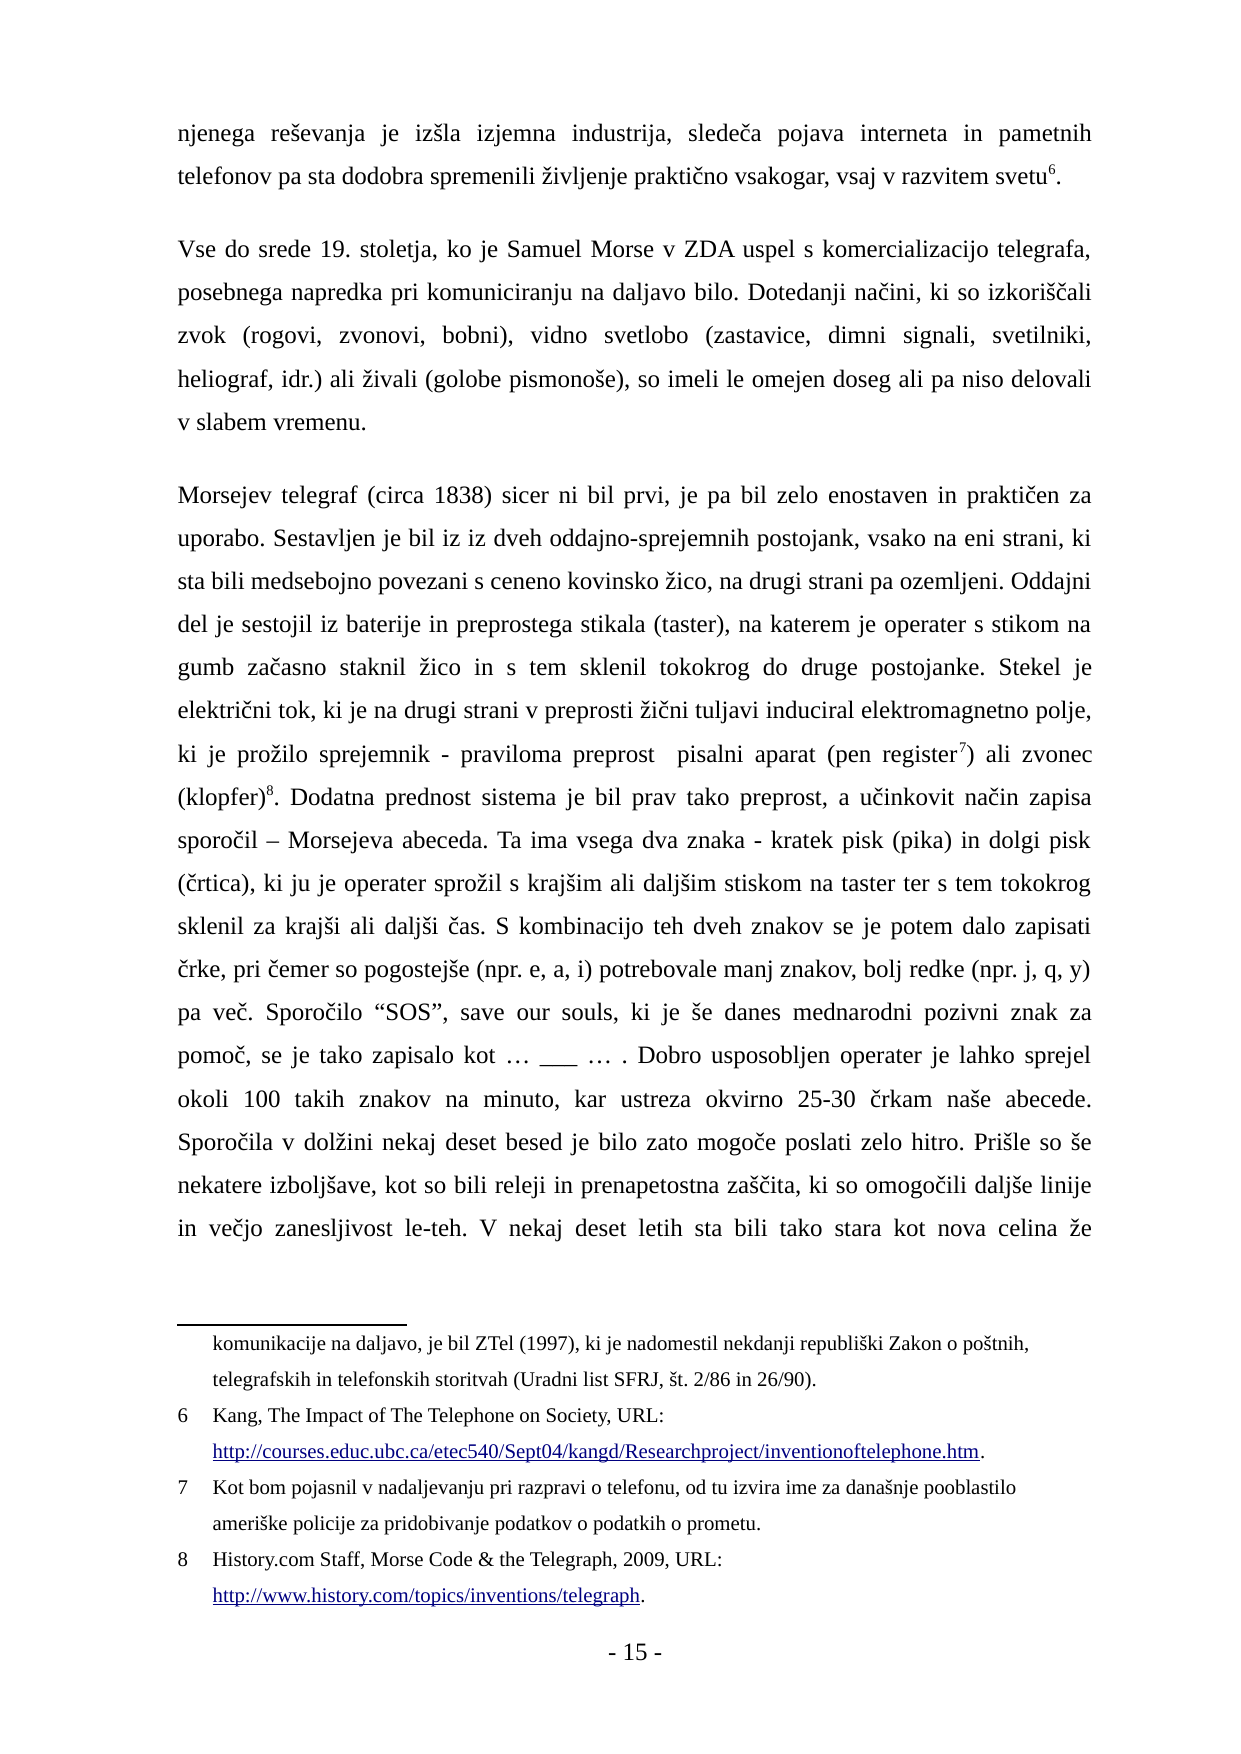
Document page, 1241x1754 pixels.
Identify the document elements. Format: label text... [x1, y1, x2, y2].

text Vse do srede 19. stoletja, ko je Samuel Morse v ZDA uspel s komercializacijo telegrafa, posebnega napredka pri komuniciranju na daljavo bilo. Dotedanji načini, ki so izkoriščali zvok (rogovi, zvonovi, bobni), vidno svetlobo (zastavice, dimni signali, svetilniki, heliograf, idr.) ali živali (golobe pismonoše), so imeli le omejen doseg ali pa niso delovali v slabem vremenu. [177, 234, 1093, 436]
text History.com Staff, Morse Code & the Telegraph, 2009, URL: http://www.history.com/topics/inventions/telegraph. [177, 1547, 1093, 1607]
text Morsejev telegraf (circa 1838) sicer ni bil prvi, je pa bil zelo enostaven in praktičen za uporabo. Sestavljen je bil iz iz dveh oddajno-sprejemnih postojank, vsako na eni strani, ki sta bili medsebojno povezani s ceneno kovinsko žico, na drugi strani pa ozemljeni. Oddajni del je sestojil iz baterije in preprostega stikala (taster), na katerem je operater s stikom na gumb začasno staknil žico in s tem sklenil tokokrog do druge postojanke. Stekel je električni tok, ki je na drugi strani v preprosti žični tuljavi induciral elektromagnetno polje, ki je prožilo sprejemnik - praviloma preprost pisalni aparat (pen register) ali zvonec (klopfer). Dodatna prednost sistema je bil prav tako preprost, a učinkovit način zapisa sporočil – Morsejeva abeceda. Ta ima vsega dva znaka - kratek pisk (pika) in dolgi pisk (črtica), ki ju je operater sprožil s krajšim ali daljšim stiskom na taster ter s tem tokokrog sklenil za krajši ali daljši čas. S kombinacijo teh dveh znakov se je potem dalo zapisati črke, pri čemer so pogostejše (npr. e, a, i) potrebovale manj znakov, bolj redke (npr. j, q, y) pa več. Sporočilo “SOS”, save our souls, ki je še danes mednarodni pozivni znak za pomoč, se je tako zapisalo kot … ___ … . Dobro usposobljen operater je lahko sprejel okoli 100 takih znakov na minuto, kar ustreza okvirno 25-30 črkam naše abecede. Sporočila v dolžini nekaj deset besed je bilo zato mogoče poslati zelo hitro. Prišle so še nekatere izboljšave, kot so bili releji in prenapetostna zaščita, ki so omogočili daljše linije in večjo zanesljivost le-teh. V nekaj deset letih sta bili tako stara kot nova celina že [177, 480, 1093, 1242]
text Kang, The Impact of The Telephone on Society, URL: http://courses.educ.ubc.ca/etec540/Sept04/kangd/Researchproject/inventionoftelephone.htm. [177, 1403, 1093, 1463]
text komunikacije na daljavo, je bil ZTel (1997), ki je nadomestil nekdanji republiški Zakon o poštnih, telegrafskih in telefonskih storitvah (Uradni list SFRJ, št. 2/86 in 26/90). [177, 1331, 1093, 1391]
text Kot bom pojasnil v nadaljevanju pri razpravi o telefonu, od tu izvira ime za današnje pooblastilo ameriške policije za pridobivanje podatkov o podatkih o prometu. [177, 1475, 1093, 1535]
text njenega reševanja je izšla izjemna industrija, sledeča pojava interneta in pametnih telefonov pa sta dodobra spremenili življenje praktično vsakogar, vsaj v razvitem svetu. [177, 118, 1093, 190]
